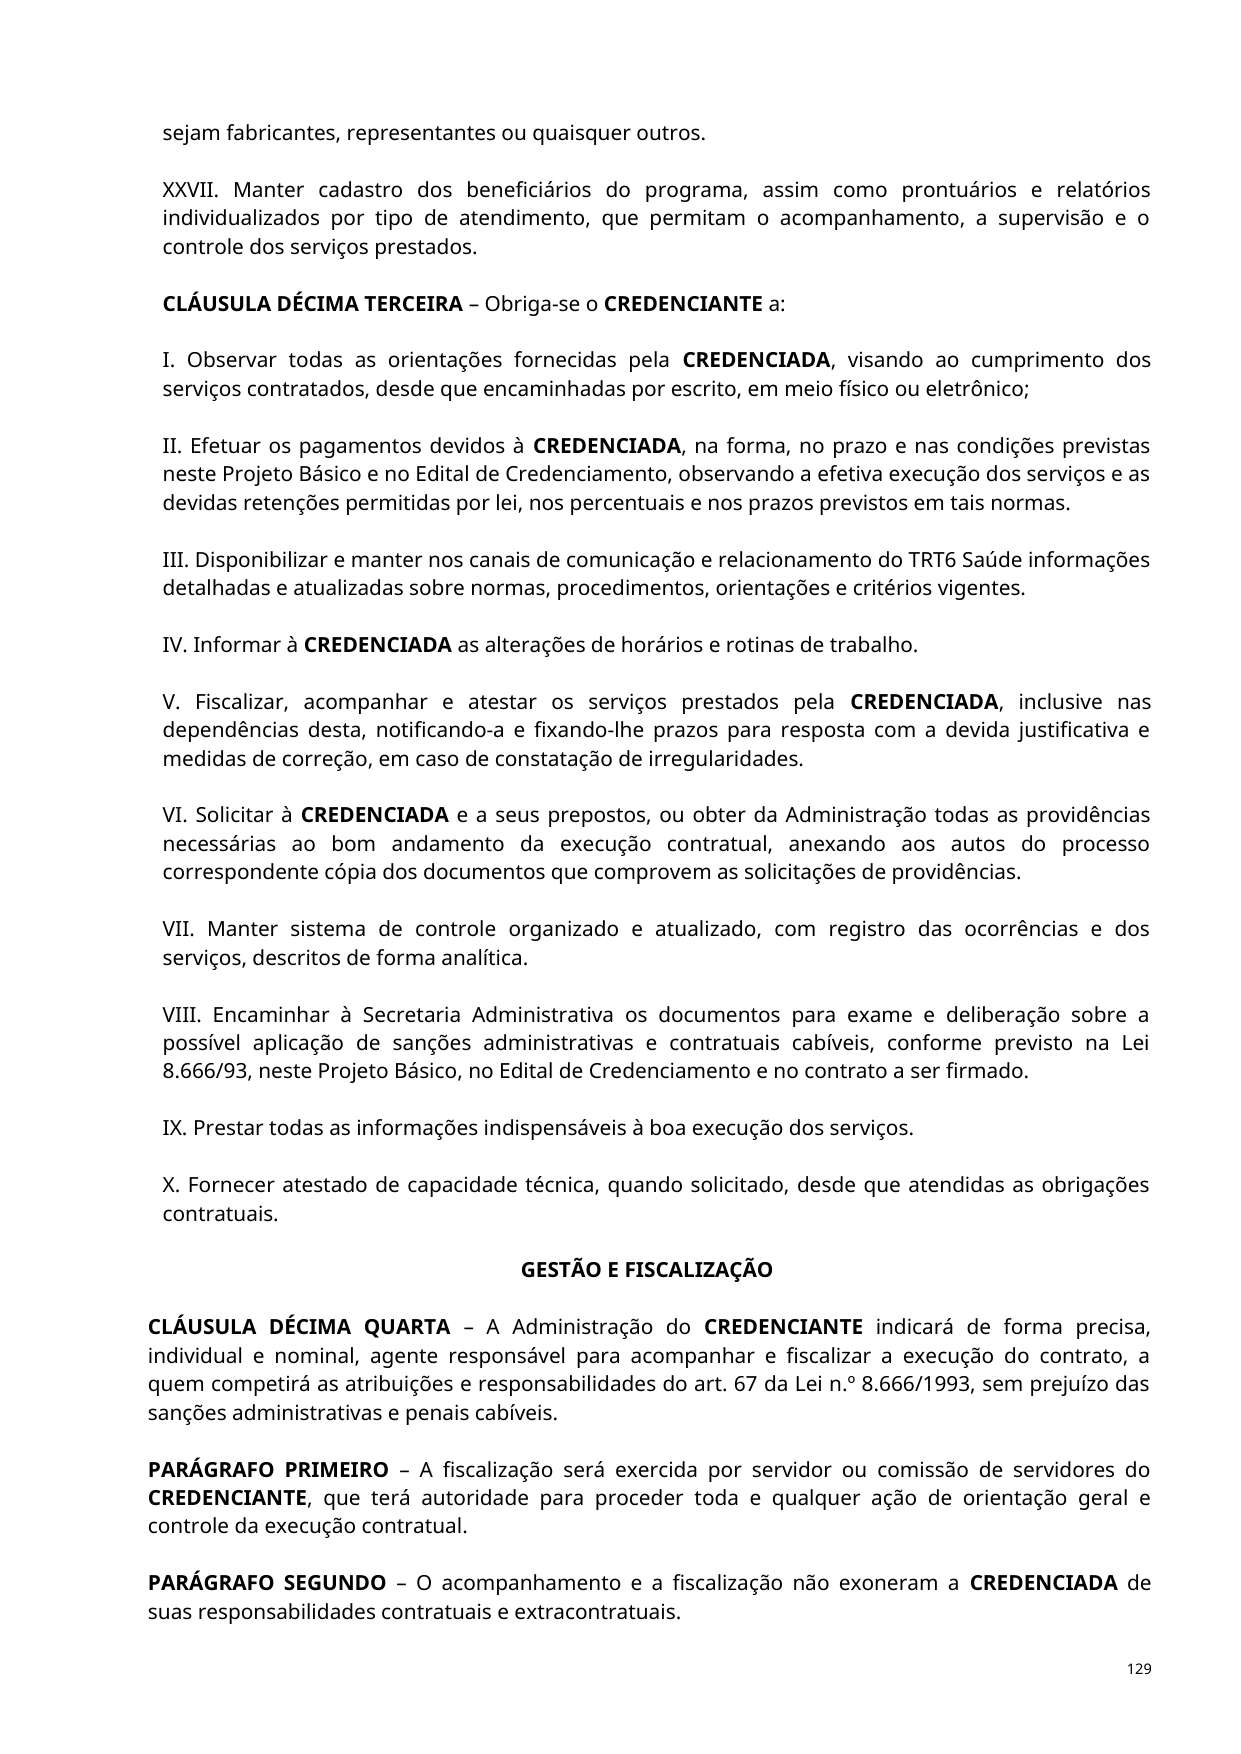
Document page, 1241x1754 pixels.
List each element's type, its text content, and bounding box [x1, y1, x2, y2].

text PARÁGRAFO PRIMEIRO – A fiscalização será exercida por servidor ou comissão de servidores do CREDENCIANTE, que terá autoridade para proceder toda e qualquer ação de orientação geral e controle da execução contratual. [148, 1455, 1152, 1540]
text IV. Informar à CREDENCIADA as alterações de horários e rotinas de trabalho. [162, 630, 1152, 658]
text CLÁUSULA DÉCIMA QUARTA – A Administração do CREDENCIANTE indicará de forma precisa, individual e nominal, agente responsável para acompanhar e fiscalizar a execução do contrato, a quem competirá as atribuições e responsabilidades do art. 67 da Lei n.º 8.666/1993, sem prejuízo das sanções administrativas e penais cabíveis. [148, 1312, 1152, 1426]
text I. Observar todas as orientações fornecidas pela CREDENCIADA, visando ao cumprimento dos serviços contratados, desde que encaminhadas por escrito, em meio físico ou eletrônico; [162, 346, 1152, 402]
text V. Fiscalizar, acompanhar e atestar os serviços prestados pela CREDENCIADA, inclusive nas dependências desta, notificando-a e fixando-lhe prazos para resposta com a devida justificativa e medidas de correção, em caso de constatação de irregularidades. [162, 687, 1152, 772]
text III. Disponibilizar e manter nos canais de comunicação e relacionamento do TRT6 Saúde informações detalhadas e atualizadas sobre normas, procedimentos, orientações e critérios vigentes. [162, 545, 1152, 602]
text VIII. Encaminhar à Secretaria Administrativa os documentos para exame e deliberação sobre a possível aplicação de sanções administrativas e contratuais cabíveis, conforme previsto na Lei 8.666/93, neste Projeto Básico, no Edital de Credenciamento e no contrato a ser firmado. [162, 1000, 1152, 1085]
text sejam fabricantes, representantes ou quaisquer outros. [162, 118, 1152, 147]
text X. Fornecer atestado de capacidade técnica, quando solicitado, desde que atendidas as obrigações contratuais. [162, 1170, 1152, 1227]
subtitle GESTÃO E FISCALIZAÇÃO [148, 1256, 1146, 1284]
text II. Efetuar os pagamentos devidos à CREDENCIADA, na forma, no prazo e nas condições previstas neste Projeto Básico e no Edital de Credenciamento, observando a efetiva execução dos serviços e as devidas retenções permitidas por lei, nos percentuais e nos prazos previstos em tais normas. [162, 431, 1152, 516]
text VII. Manter sistema de controle organizado e atualizado, com registro das ocorrências e dos serviços, descritos de forma analítica. [162, 914, 1152, 971]
text VI. Solicitar à CREDENCIADA e a seus prepostos, ou obter da Administração todas as providências necessárias ao bom andamento da execução contratual, anexando aos autos do processo correspondente cópia dos documentos que comprovem as solicitações de providências. [162, 801, 1152, 886]
text IX. Prestar todas as informações indispensáveis à boa execução dos serviços. [162, 1113, 1152, 1142]
text CLÁUSULA DÉCIMA TERCEIRA – Obriga-se o CREDENCIANTE a: [162, 289, 1152, 317]
text XXVII. Manter cadastro dos beneficiários do programa, assim como prontuários e relatórios individualizados por tipo de atendimento, que permitam o acompanhamento, a supervisão e o controle dos serviços prestados. [162, 175, 1152, 260]
text PARÁGRAFO SEGUNDO – O acompanhamento e a fiscalização não exoneram a CREDENCIADA de suas responsabilidades contratuais e extracontratuais. [148, 1568, 1152, 1625]
